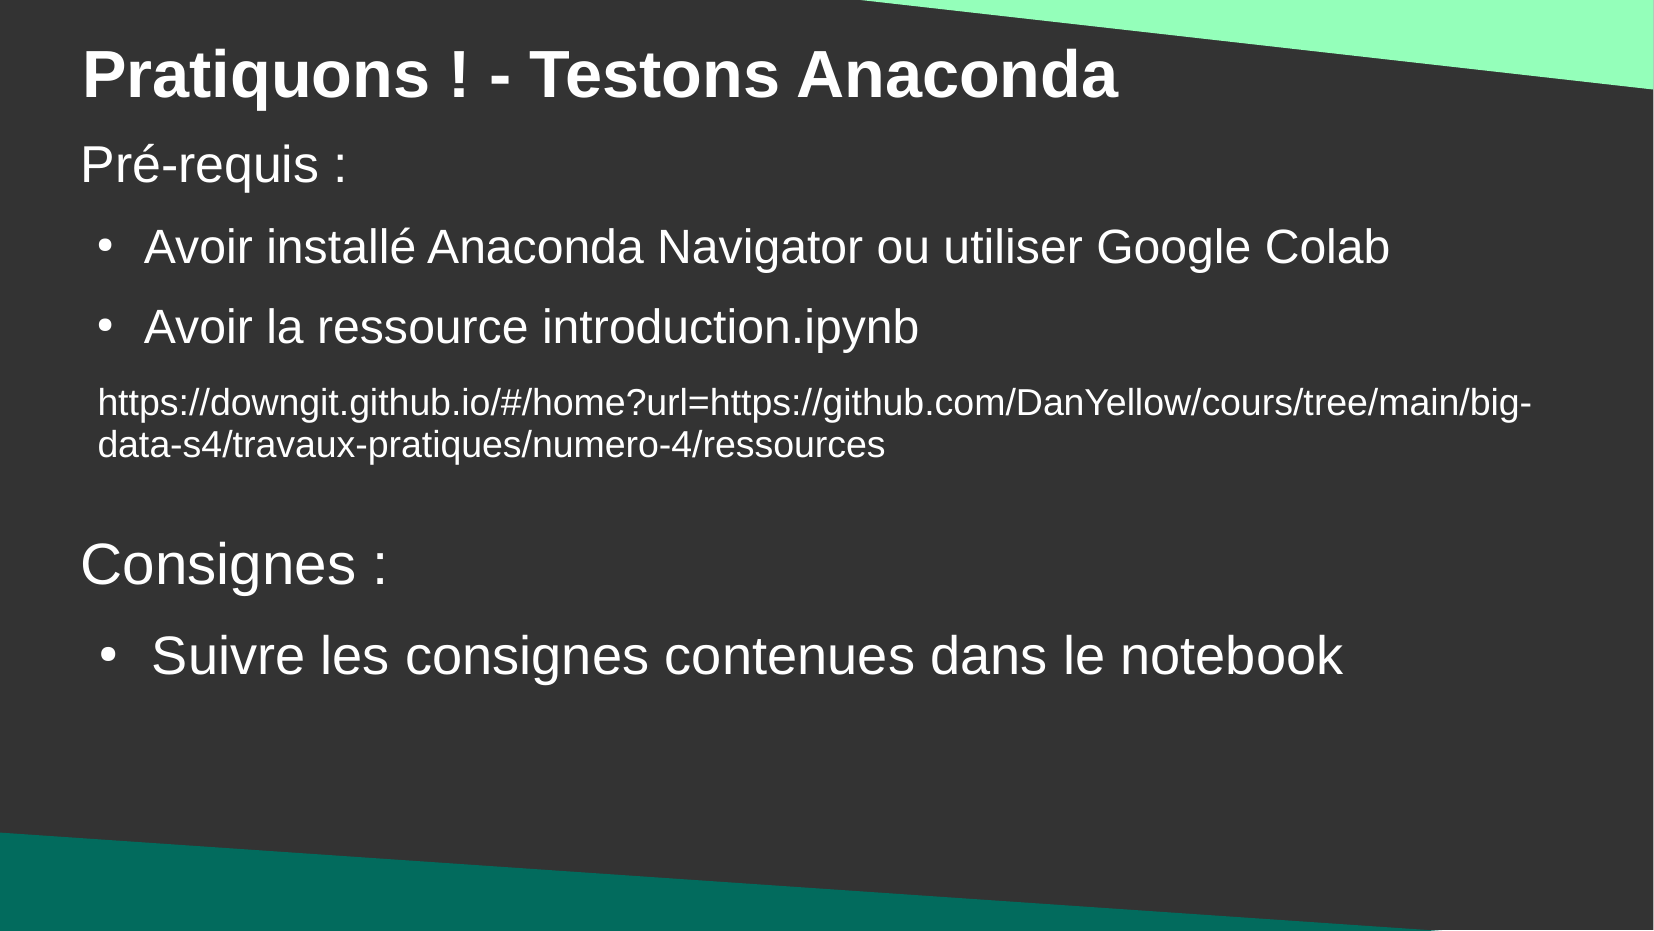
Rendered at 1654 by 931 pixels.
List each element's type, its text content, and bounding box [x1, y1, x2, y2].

list Pré-requis : Avoir installé Anaconda Navigator ou utiliser Google Colab Avoir la ressource introduction.ipynb [80, 135, 1620, 355]
text_box https://downgit.github.io/#/home?url=https://github.com/DanYellow/cours/tree/main/big-data-s4/travaux-pratiques/numero-4/ressources [82, 374, 1604, 474]
list Consignes : Suivre les consignes contenues dans le notebook [80, 531, 1620, 709]
title Pratiquons ! - Testons Anaconda [82, 37, 1571, 114]
text_box [860, 0, 1654, 90]
